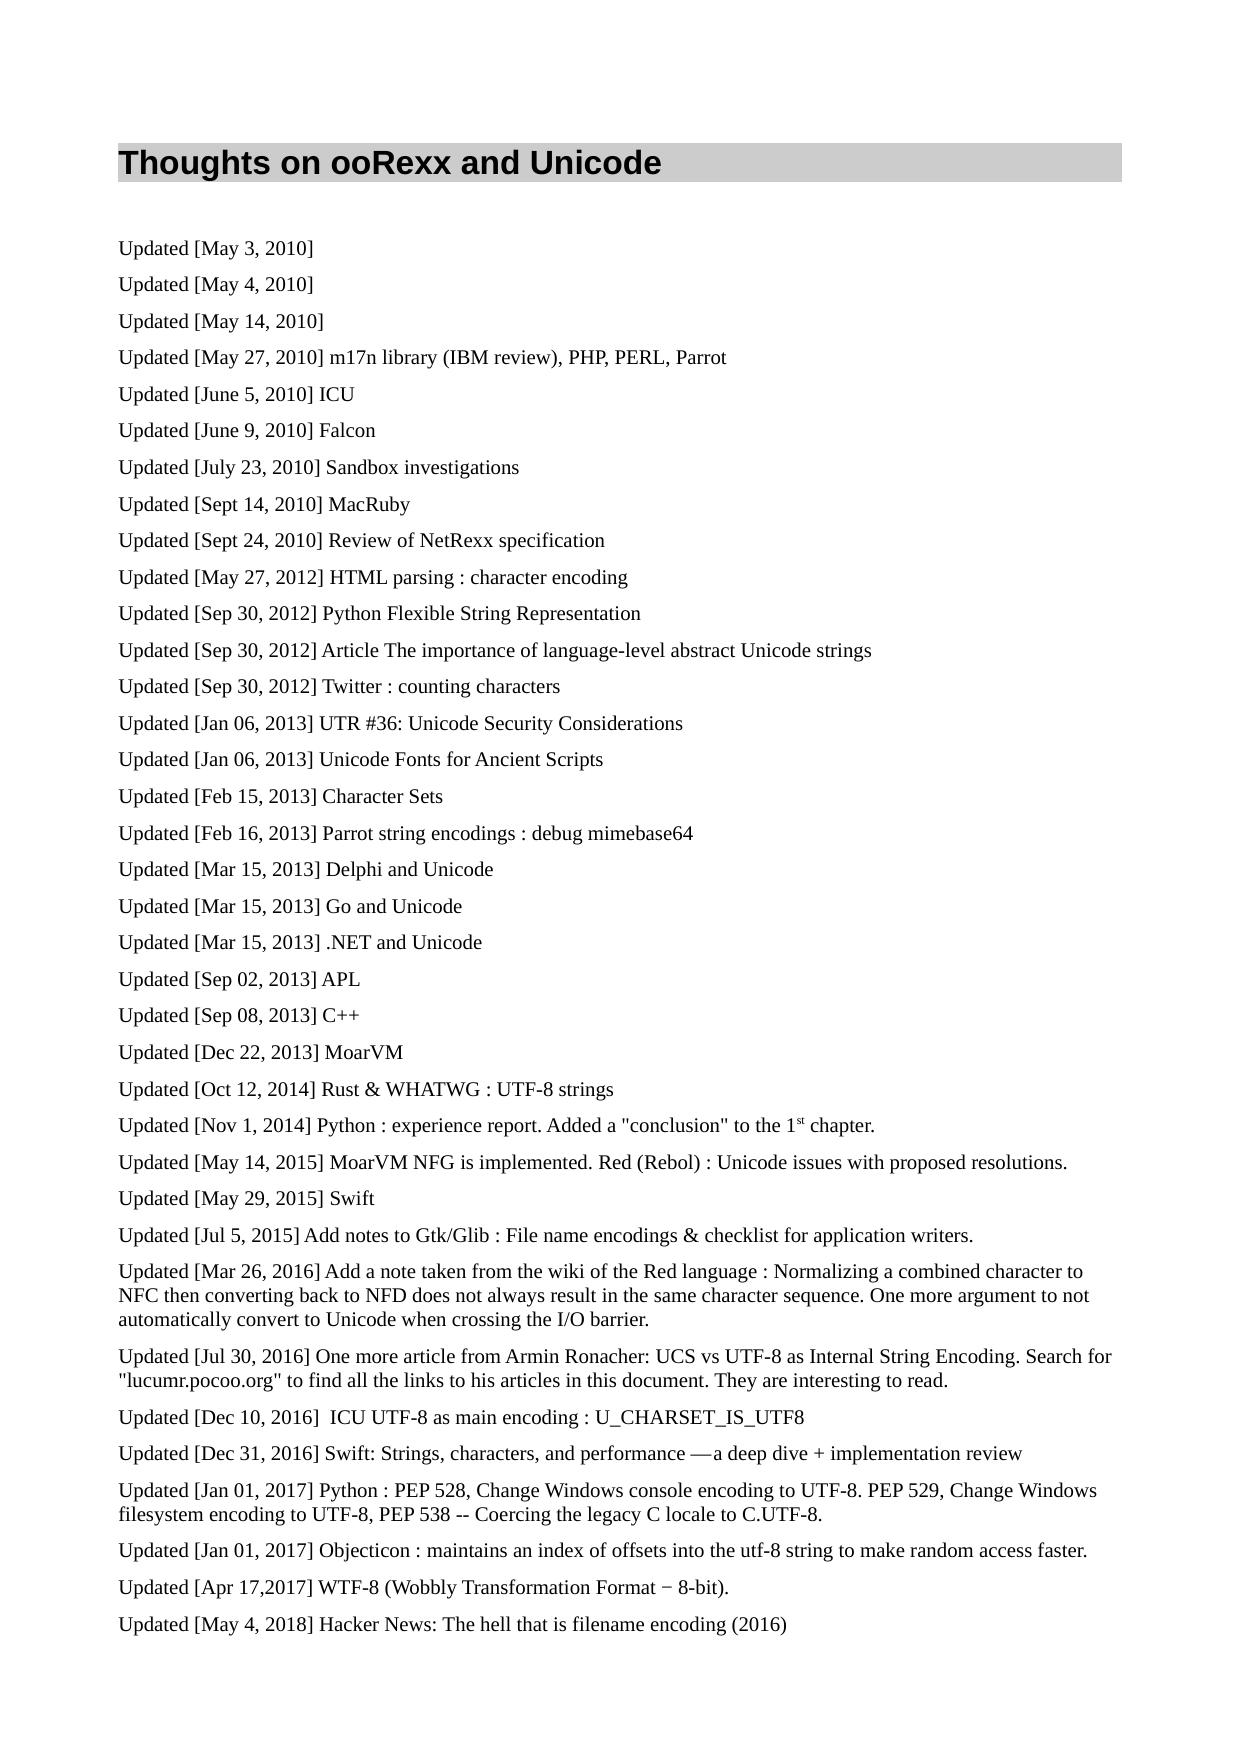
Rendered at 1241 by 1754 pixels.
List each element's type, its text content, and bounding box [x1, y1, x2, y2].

text Updated [Dec 31, 2016] Swift: Strings, characters, and performance — a deep dive + implementation review [118, 1441, 1122, 1465]
text Updated [May 4, 2010] [118, 272, 1122, 296]
text Updated [Feb 15, 2013] Character Sets [118, 784, 1122, 808]
text Updated [June 5, 2010] ICU [118, 382, 1122, 406]
text Updated [Feb 16, 2013] Parrot string encodings : debug mimebase64 [118, 821, 1122, 844]
text Updated [Sep 30, 2012] Twitter : counting characters [118, 674, 1122, 698]
text Updated [May 29, 2015] Swift [118, 1186, 1122, 1210]
text Updated [Sep 30, 2012] Article The importance of language-level abstract Unicode strings [118, 638, 1122, 662]
text Updated [Sept 14, 2010] MacRuby [118, 491, 1122, 516]
text Updated [Mar 15, 2013] .NET and Unicode [118, 930, 1122, 954]
text Updated [Dec 22, 2013] MoarVM [118, 1040, 1122, 1064]
text Updated [Oct 12, 2014] Rust & WHATWG : UTF-8 strings [118, 1076, 1122, 1101]
text Updated [Jul 5, 2015] Add notes to Gtk/Glib : File name encodings & checklist for application writers. [118, 1223, 1122, 1247]
text Updated [Jan 01, 2017] Python : PEP 528, Change Windows console encoding to UTF-8. PEP 529, Change Windows filesystem encoding to UTF-8, PEP 538 -- Coercing the legacy C locale to C.UTF-8. [118, 1478, 1122, 1526]
text Updated [Dec 10, 2016] ICU UTF-8 as main encoding : U_CHARSET_IS_UTF8 [118, 1404, 1122, 1429]
text Updated [Jan 06, 2013] Unicode Fonts for Ancient Scripts [118, 747, 1122, 771]
text Updated [Sep 30, 2012] Python Flexible String Representation [118, 601, 1122, 625]
text Updated [May 14, 2015] MoarVM NFG is implemented. Red (Rebol) : Unicode issues with proposed resolutions. [118, 1149, 1122, 1174]
text Updated [Nov 1, 2014] Python : experience report. Added a "conclusion" to the 1st chapter. [118, 1113, 1122, 1137]
text Updated [May 3, 2010] [118, 236, 1122, 259]
text Updated [Mar 15, 2013] Go and Unicode [118, 894, 1122, 918]
text Updated [May 27, 2010] m17n library (IBM review), PHP, PERL, Parrot [118, 345, 1122, 369]
text Updated [May 27, 2012] HTML parsing : character encoding [118, 564, 1122, 589]
text Updated [Jan 01, 2017] Objecticon : maintains an index of offsets into the utf-8 string to make random access faster. [118, 1538, 1122, 1562]
text Updated [Mar 15, 2013] Delphi and Unicode [118, 857, 1122, 881]
subtitle Thoughts on ooRexx and Unicode [118, 143, 1122, 182]
text Updated [July 23, 2010] Sandbox investigations [118, 455, 1122, 479]
text Updated [Jan 06, 2013] UTR #36: Unicode Security Considerations [118, 711, 1122, 735]
text Updated [Sept 24, 2010] Review of NetRexx specification [118, 528, 1122, 552]
text Updated [Jul 30, 2016] One more article from Armin Ronacher: UCS vs UTF-8 as Internal String Encoding. Search for "lucumr.pocoo.org" to find all the links to his articles in this document. They are interesting to read. [118, 1344, 1122, 1392]
text Updated [Mar 26, 2016] Add a note taken from the wiki of the Red language : Normalizing a combined character to NFC then converting back to NFD does not always result in the same character sequence. One more argument to not automatically convert to Unicode when crossing the I/O barrier. [118, 1259, 1122, 1331]
text Updated [June 9, 2010] Falcon [118, 418, 1122, 442]
text Updated [Sep 02, 2013] APL [118, 967, 1122, 991]
text Updated [Sep 08, 2013] C++ [118, 1003, 1122, 1027]
text Updated [May 14, 2010] [118, 309, 1122, 333]
text Updated [Apr 17,2017] WTF-8 (Wobbly Transformation Format − 8-bit). [118, 1575, 1122, 1599]
text Updated [May 4, 2018] Hacker News: The hell that is filename encoding (2016) [118, 1611, 1122, 1636]
